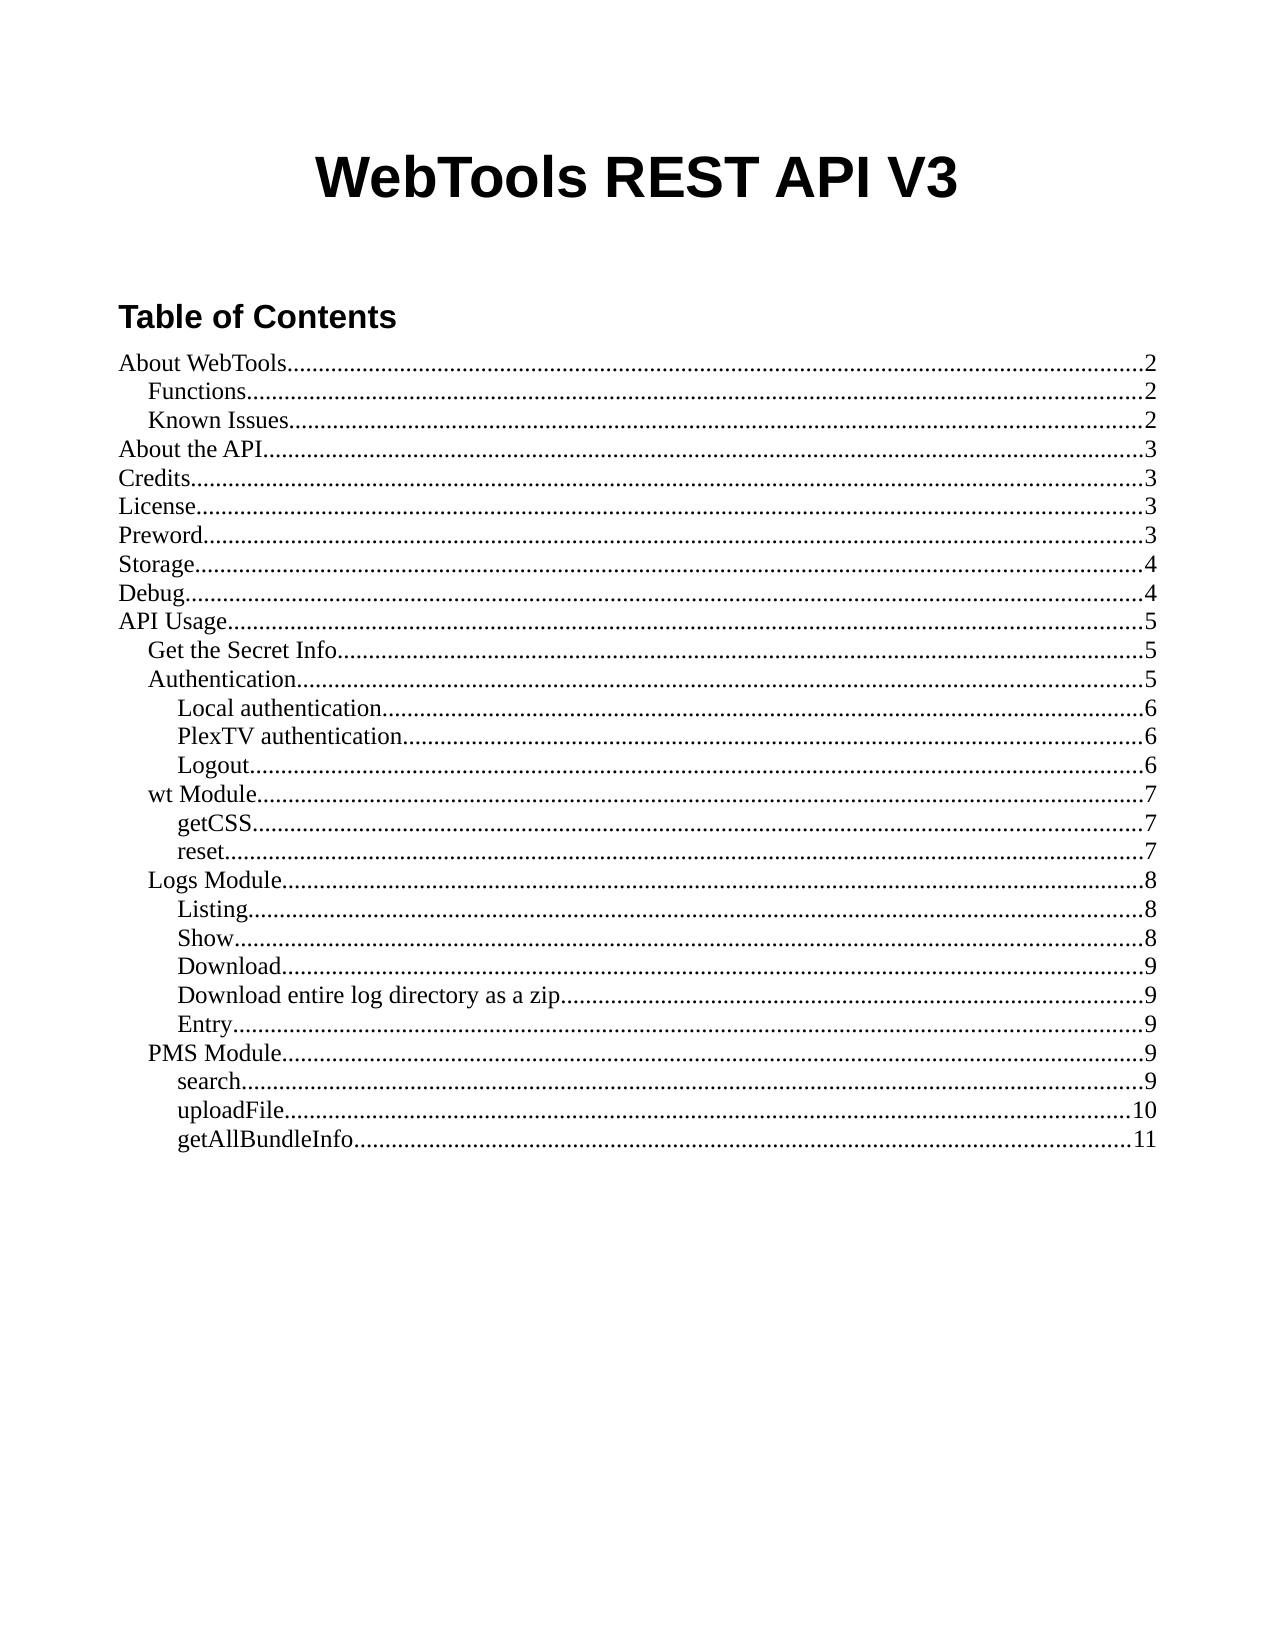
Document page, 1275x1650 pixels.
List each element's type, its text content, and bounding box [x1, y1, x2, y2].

subtitle Table of Contents [118, 297, 1157, 335]
text PlexTV authentication 6 [177, 721, 1157, 750]
text Download entire log directory as a zip 9 [177, 980, 1157, 1009]
text Local authentication 6 [177, 693, 1157, 721]
text search 9 [177, 1066, 1157, 1095]
text Entry 9 [177, 1009, 1157, 1038]
text License 3 [118, 491, 1157, 520]
text Storage 4 [118, 549, 1157, 578]
text Show 8 [177, 923, 1157, 951]
text Get the Secret Info 5 [148, 635, 1157, 664]
text uploadFile 10 [177, 1095, 1157, 1124]
text Logout 6 [177, 750, 1157, 779]
text PMS Module 9 [148, 1038, 1157, 1066]
text getAllBundleInfo 11 [177, 1124, 1157, 1153]
text Download 9 [177, 951, 1157, 980]
text wt Module 7 [148, 779, 1157, 808]
text reset 7 [177, 836, 1157, 865]
text About WebTools 2 [118, 348, 1157, 376]
text Credits 3 [118, 463, 1157, 491]
text Authentication 5 [148, 664, 1157, 693]
text Listing 8 [177, 894, 1157, 923]
text About the API 3 [118, 434, 1157, 463]
text getCSS 7 [177, 808, 1157, 836]
text Functions 2 [148, 376, 1157, 405]
text API Usage 5 [118, 606, 1157, 635]
text Debug 4 [118, 578, 1157, 606]
text Logs Module 8 [148, 865, 1157, 894]
text Known Issues 2 [148, 405, 1157, 434]
text Preword 3 [118, 520, 1157, 549]
title WebTools REST API V3 [118, 143, 1157, 210]
